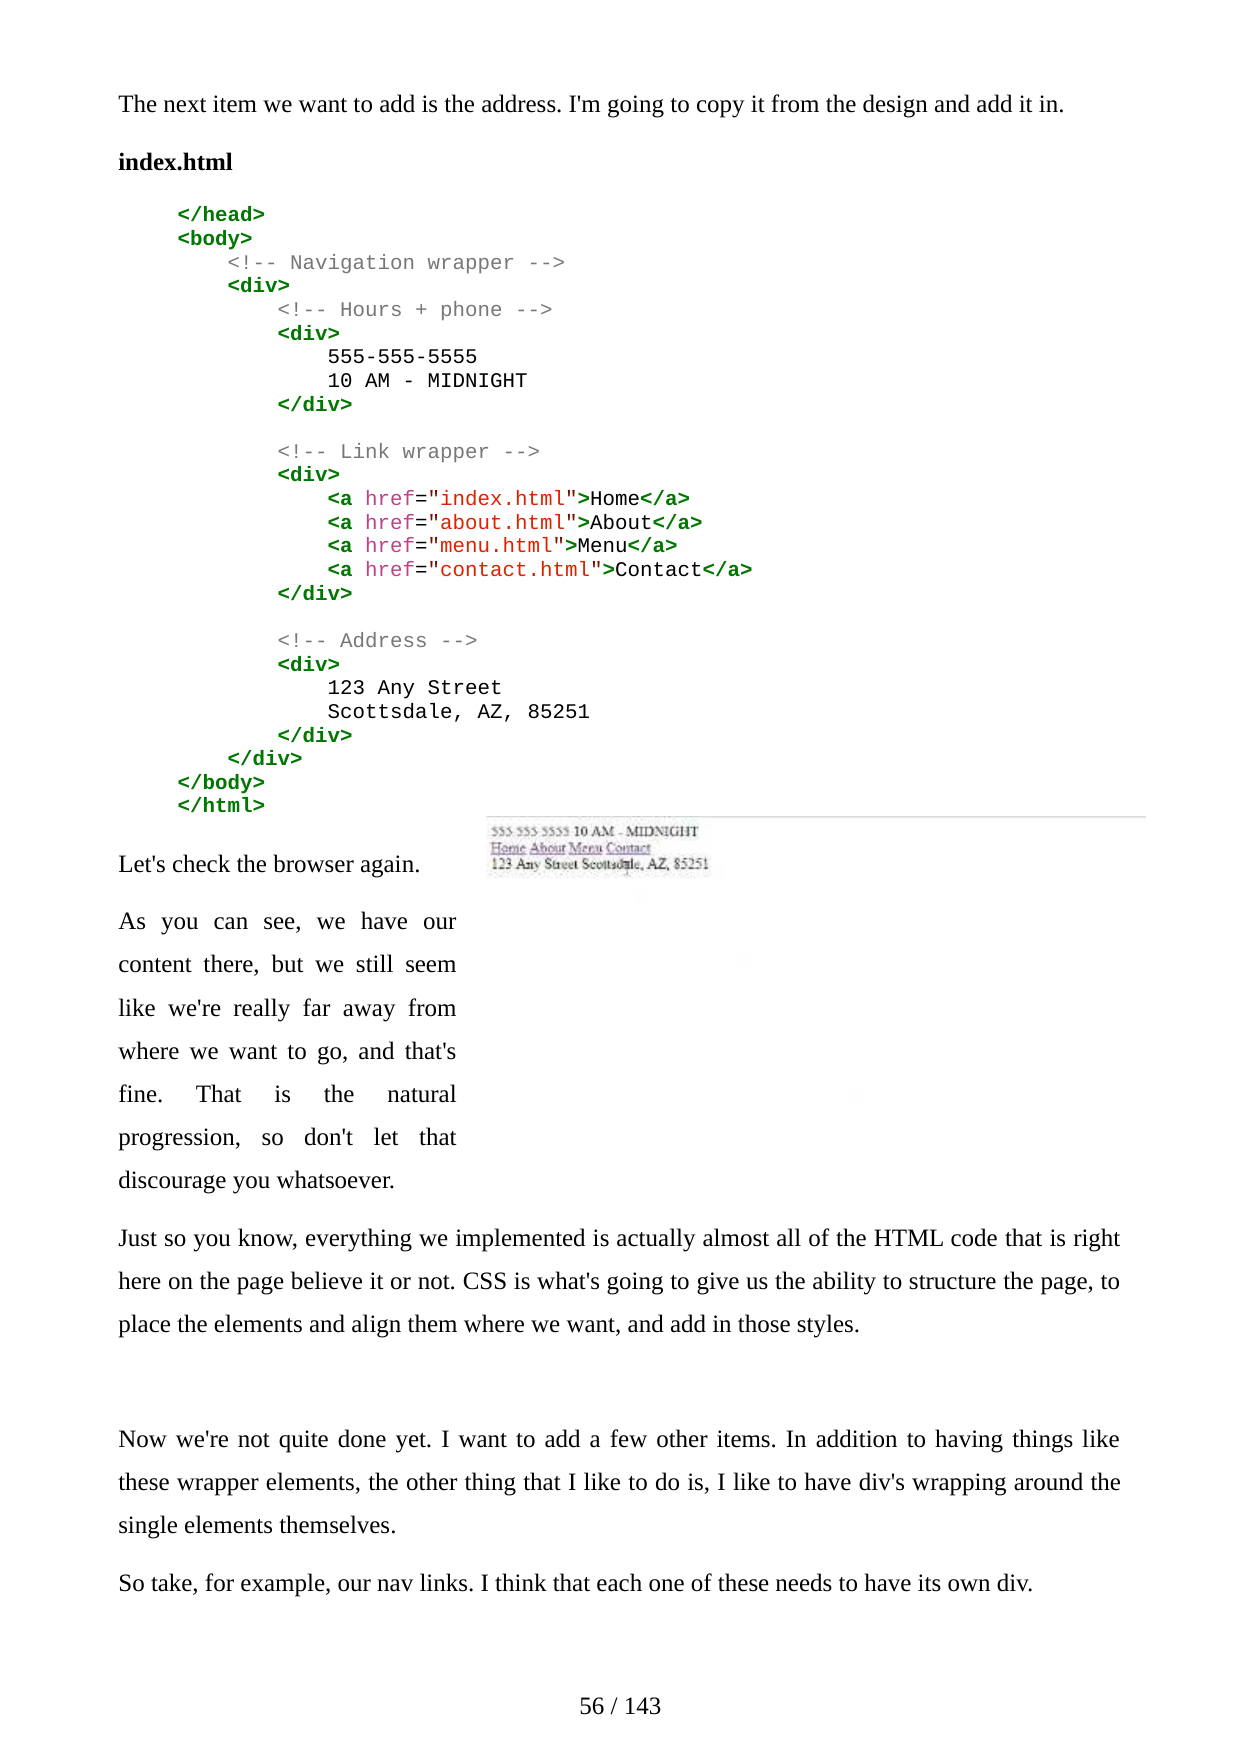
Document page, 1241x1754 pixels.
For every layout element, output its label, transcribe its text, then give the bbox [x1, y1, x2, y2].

text The next item we want to add is the address. I'm going to copy it from the design and add it in. [118, 89, 1122, 118]
text </html> [177, 796, 1122, 819]
text index.html [118, 147, 1122, 175]
picture [486, 816, 1146, 1173]
text </div> [177, 393, 1122, 417]
text Now we're not quite done yet. I want to add a few other items. In addition to having things like these wrapper elements, the other thing that I like to do is, I like to have div's wrapping around the single elements themselves. [118, 1424, 1122, 1539]
text </head> [177, 204, 1122, 228]
text Scottsdale, AZ, 85251 [177, 701, 1122, 724]
text So take, for example, our nav links. I think that each one of these needs to have its own div. [118, 1568, 1122, 1597]
text </div> [177, 583, 1122, 606]
text <div> [177, 275, 1122, 299]
text </div> [177, 748, 1122, 772]
text 10 AM - MIDNIGHT [177, 370, 1122, 393]
text <div> [177, 654, 1122, 677]
text <body> [177, 228, 1122, 252]
text As you can see, we have our content there, but we still seem like we're really far away from where we want to go, and that's fine. That is the natural progression, so don't let that discourage you whatsoever. [118, 906, 1122, 1194]
text 555-555-5555 [177, 346, 1122, 370]
text <!-- Hours + phone --> [177, 299, 1122, 323]
text </body> [177, 772, 1122, 796]
text <a href="contact.html">Contact</a> [177, 559, 1122, 583]
text <!-- Navigation wrapper --> [177, 252, 1122, 275]
text <!-- Address --> [177, 630, 1122, 654]
text <div> [177, 323, 1122, 346]
text <a href="about.html">About</a> [177, 512, 1122, 535]
text </div> [177, 724, 1122, 748]
text <!-- Link wrapper --> [177, 441, 1122, 464]
text <a href="menu.html">Menu</a> [177, 535, 1122, 559]
text <div> [177, 464, 1122, 488]
text 123 Any Street [177, 677, 1122, 701]
text <a href="index.html">Home</a> [177, 488, 1122, 512]
text Just so you know, everything we implemented is actually almost all of the HTML code that is right here on the page believe it or not. CSS is what's going to give us the ability to structure the page, to place the elements and align them where we want, and add in those styles. [118, 1223, 1122, 1338]
text Let's check the browser again. [118, 849, 486, 877]
